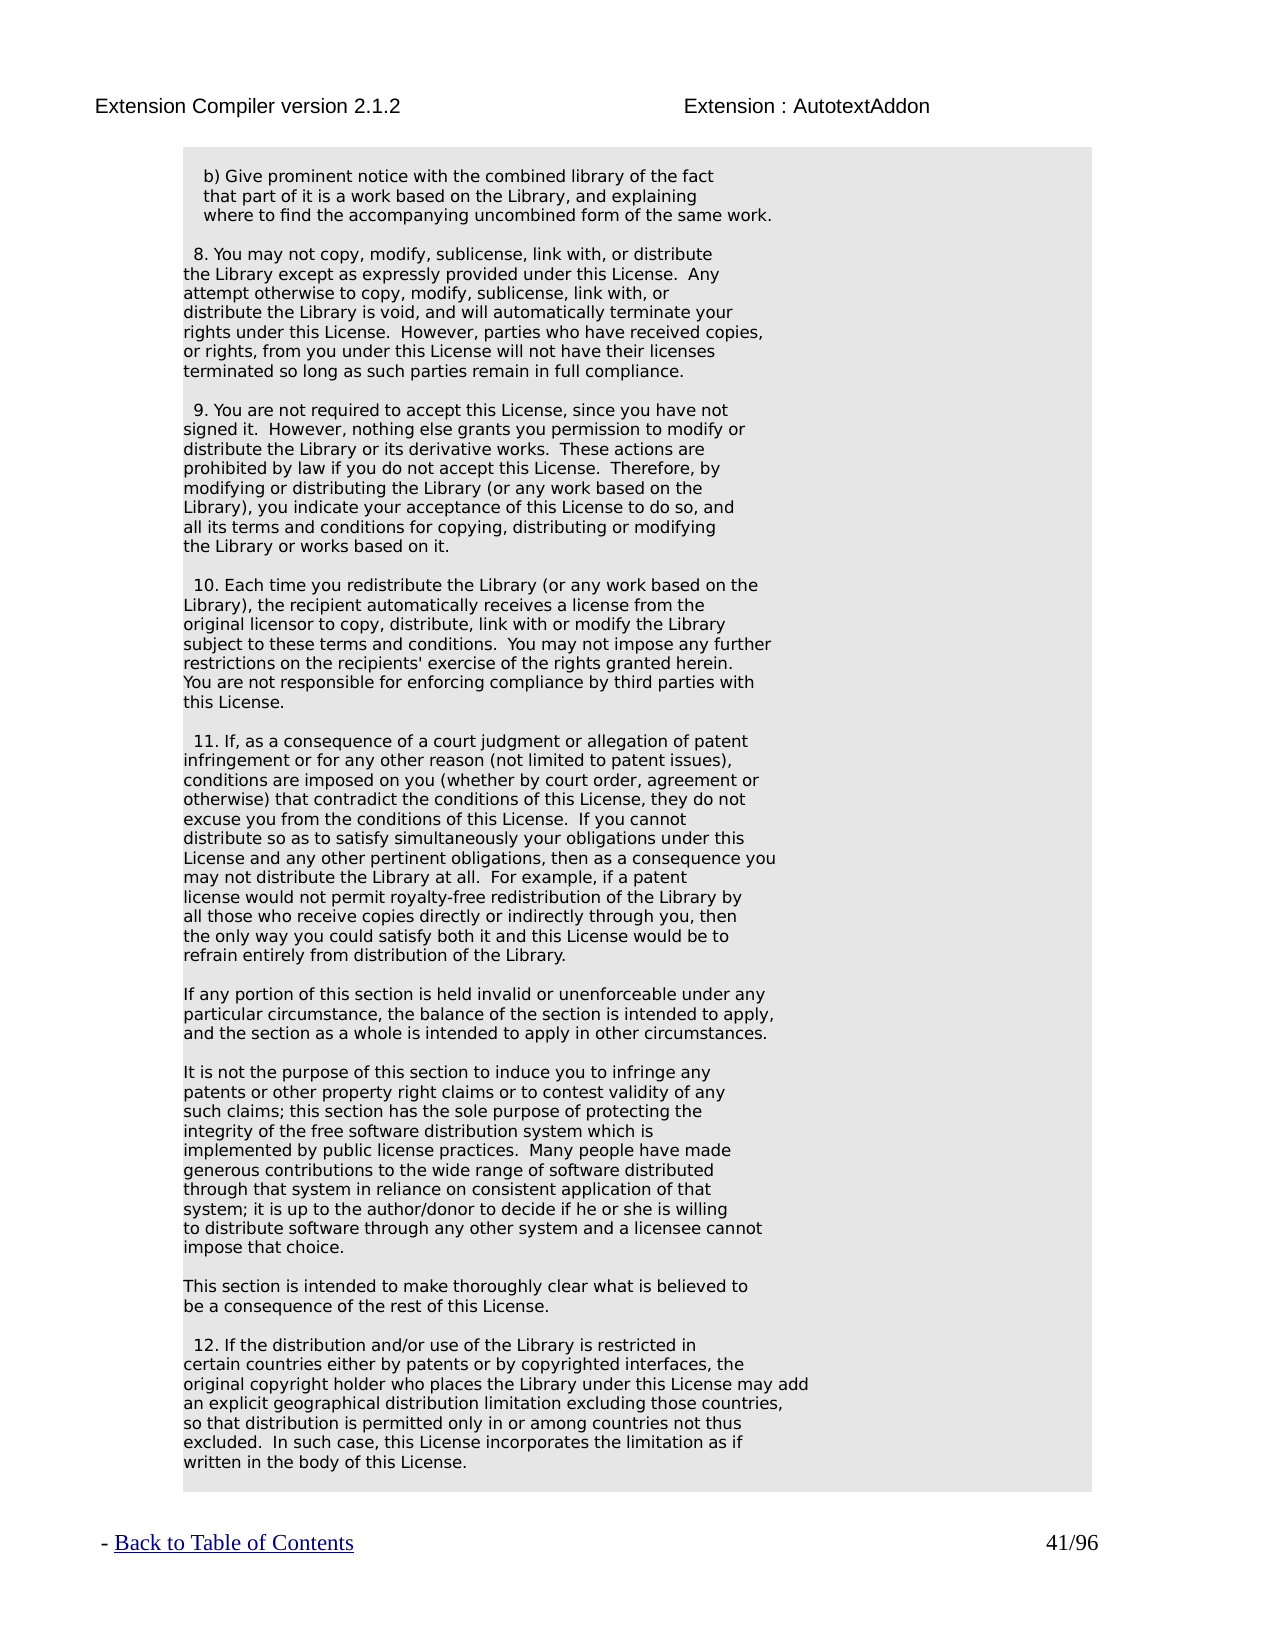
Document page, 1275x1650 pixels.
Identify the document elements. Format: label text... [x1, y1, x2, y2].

text the Library or works based on it. [183, 537, 1092, 557]
text 9. You are not required to accept this License, since you have not [183, 401, 1092, 420]
text generous contributions to the wide range of software distributed [183, 1160, 1092, 1180]
text otherwise) that contradict the conditions of this License, they do not [183, 790, 1092, 810]
text this License. [183, 693, 1092, 712]
text original copyright holder who places the Library under this License may add [183, 1375, 1092, 1394]
text may not distribute the Library at all. For example, if a patent [183, 868, 1092, 888]
text original licensor to copy, distribute, link with or modify the Library [183, 615, 1092, 634]
text This section is intended to make thoroughly clear what is believed to [183, 1277, 1092, 1297]
text distribute so as to satisfy simultaneously your obligations under this [183, 829, 1092, 849]
text Library), the recipient automatically receives a license from the [183, 596, 1092, 615]
text 11. If, as a consequence of a court judgment or allegation of patent [183, 732, 1092, 751]
text restrictions on the recipients' exercise of the rights granted herein. [183, 654, 1092, 673]
text excluded. In such case, this License incorporates the limitation as if [183, 1433, 1092, 1453]
text It is not the purpose of this section to induce you to infringe any [183, 1063, 1092, 1082]
text attempt otherwise to copy, modify, sublicense, link with, or [183, 284, 1092, 303]
text all its terms and conditions for copying, distributing or modifying [183, 518, 1092, 537]
text certain countries either by patents or by copyrighted interfaces, the [183, 1355, 1092, 1375]
text infringement or for any other reason (not limited to patent issues), [183, 751, 1092, 771]
text to distribute software through any other system and a licensee cannot [183, 1219, 1092, 1238]
text Library), you indicate your acceptance of this License to do so, and [183, 498, 1092, 518]
text signed it. However, nothing else grants you permission to modify or [183, 420, 1092, 440]
text integrity of the free software distribution system which is [183, 1121, 1092, 1141]
text conditions are imposed on you (whether by court order, agreement or [183, 771, 1092, 790]
text written in the body of this License. [183, 1453, 1092, 1472]
text the Library except as expressly provided under this License. Any [183, 264, 1092, 284]
text b) Give prominent notice with the combined library of the fact [183, 167, 1092, 186]
text through that system in reliance on consistent application of that [183, 1180, 1092, 1199]
text system; it is up to the author/donor to decide if he or she is willing [183, 1199, 1092, 1219]
text that part of it is a work based on the Library, and explaining [183, 186, 1092, 206]
text be a consequence of the rest of this License. [183, 1297, 1092, 1316]
text subject to these terms and conditions. You may not impose any further [183, 634, 1092, 654]
text terminated so long as such parties remain in full compliance. [183, 362, 1092, 381]
text rights under this License. However, parties who have received copies, [183, 323, 1092, 342]
text refrain entirely from distribution of the Library. [183, 946, 1092, 966]
text 8. You may not copy, modify, sublicense, link with, or distribute [183, 245, 1092, 264]
text patents or other property right claims or to contest validity of any [183, 1082, 1092, 1102]
text modifying or distributing the Library (or any work based on the [183, 479, 1092, 498]
text license would not permit royalty-free redistribution of the Library by [183, 888, 1092, 907]
text the only way you could satisfy both it and this License would be to [183, 927, 1092, 946]
text If any portion of this section is held invalid or unenforceable under any [183, 985, 1092, 1004]
text implemented by public license practices. Many people have made [183, 1141, 1092, 1160]
text and the section as a whole is intended to apply in other circumstances. [183, 1024, 1092, 1043]
text 12. If the distribution and/or use of the Library is restricted in [183, 1336, 1092, 1355]
text distribute the Library or its derivative works. These actions are [183, 440, 1092, 459]
text so that distribution is permitted only in or among countries not thus [183, 1414, 1092, 1433]
text an explicit geographical distribution limitation excluding those countries, [183, 1394, 1092, 1414]
text distribute the Library is void, and will automatically terminate your [183, 303, 1092, 323]
text 10. Each time you redistribute the Library (or any work based on the [183, 576, 1092, 596]
text such claims; this section has the sole purpose of protecting the [183, 1102, 1092, 1121]
text impose that choice. [183, 1238, 1092, 1258]
text prohibited by law if you do not accept this License. Therefore, by [183, 459, 1092, 479]
text particular circumstance, the balance of the section is intended to apply, [183, 1004, 1092, 1024]
text where to find the accompanying uncombined form of the same work. [183, 206, 1092, 225]
text all those who receive copies directly or indirectly through you, then [183, 907, 1092, 927]
text You are not responsible for enforcing compliance by third parties with [183, 673, 1092, 693]
text or rights, from you under this License will not have their licenses [183, 342, 1092, 362]
text License and any other pertinent obligations, then as a consequence you [183, 849, 1092, 868]
text excuse you from the conditions of this License. If you cannot [183, 810, 1092, 829]
